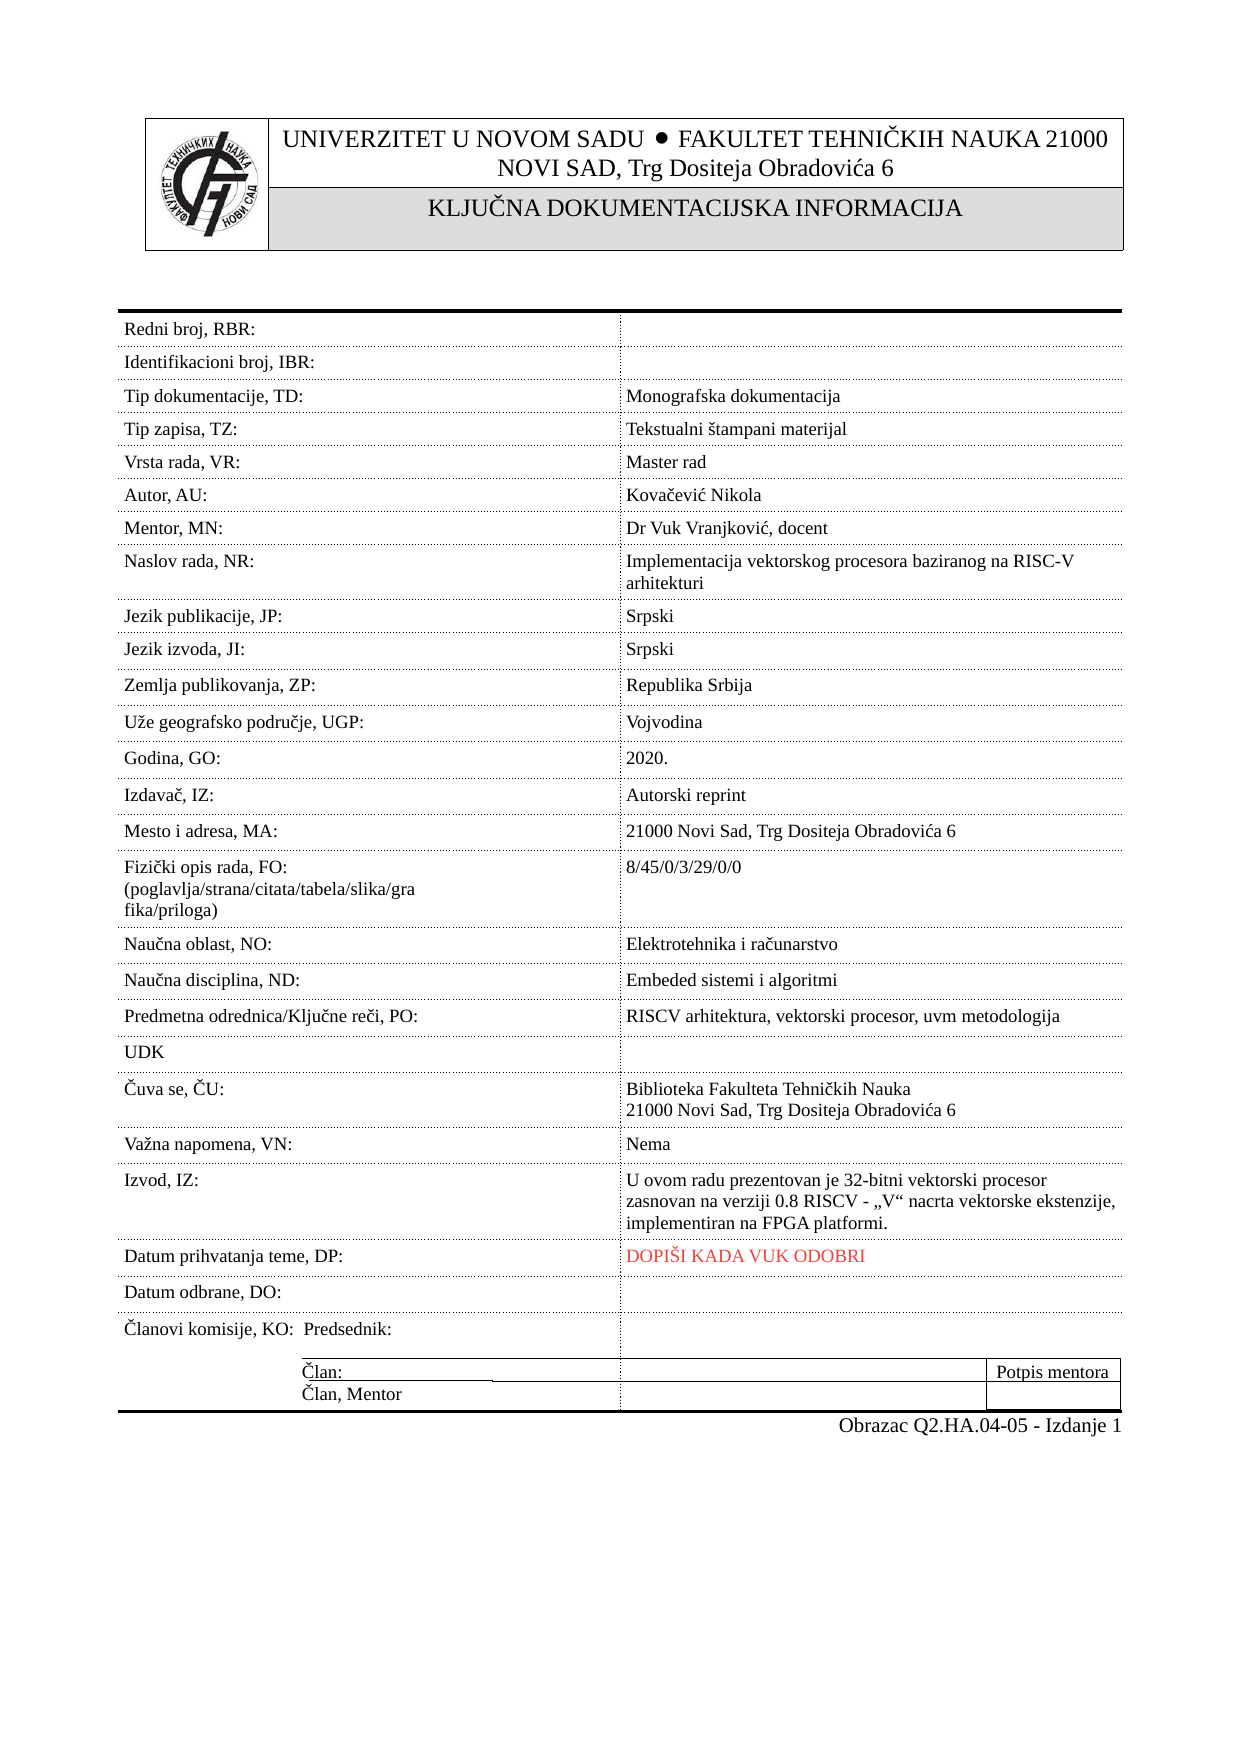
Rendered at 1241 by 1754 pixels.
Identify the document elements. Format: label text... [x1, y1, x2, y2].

table_cell Zemlja publikovanja, ZP: [118, 669, 620, 705]
picture [150, 123, 263, 242]
table_cell Kovačević Nikola [620, 478, 1122, 511]
table_cell Implementacija vektorskog procesora baziranog na RISC-V arhitekturi [620, 544, 1122, 599]
table_cell Mesto i adresa, МА: [118, 814, 620, 850]
table_header Redni broj, RBR: [118, 313, 620, 346]
table_cell [620, 1276, 1122, 1312]
table_cell Jezik izvoda, ЈI: [118, 632, 620, 668]
table_cell Republika Srbija [620, 669, 1122, 705]
table_cell Jezik publikacije, JP: [118, 599, 620, 632]
table_cell Naučna oblast, NO: [118, 927, 620, 963]
table_cell Tip zapisa, TZ: [118, 412, 620, 445]
table_cell Identifikacioni broj, IBR: [118, 346, 620, 379]
table_cell 8/45/0/3/29/0/0 [620, 850, 1122, 927]
table_cell Uže geografsko područje, UGP: [118, 705, 620, 741]
table_cell Biblioteka Fakulteta Tehničkih Nauka 21000 Novi Sad, Trg Dositeja Obradovića 6 [620, 1072, 1122, 1127]
table_cell 21000 Novi Sad, Trg Dositeja Obradovića 6 [620, 814, 1122, 850]
table_cell Dr Vuk Vranjković, docent [620, 511, 1122, 544]
table_cell Master rad [620, 445, 1122, 478]
table_cell U ovom radu prezentovan je 32-bitni vektorski procesor zasnovan na verziji 0.8 RISCV - „V“ nacrta vektorske ekstenzije, implementiran na FPGA platformi. [620, 1163, 1122, 1239]
table_cell Tip dokumentacije, TD: [118, 379, 620, 412]
table_cell Tekstualni štampani materijal [620, 412, 1122, 445]
table_header [620, 313, 1122, 346]
table_cell Vojvodina [620, 705, 1122, 741]
table_cell Autorski reprint [620, 778, 1122, 814]
table_cell Naučna disciplina, ND: [118, 963, 620, 999]
table_cell [620, 1036, 1122, 1072]
table_cell Monografska dokumentacija [620, 379, 1122, 412]
table_cell Datum odbrane, DO: [118, 1276, 620, 1312]
table_cell Važna napomena, VN: [118, 1127, 620, 1163]
table_cell [620, 346, 1122, 379]
text Obrazac Q2.НА.04-05 - Izdanje 1 [118, 1413, 1122, 1437]
table_cell Izdavač, IZ: [118, 778, 620, 814]
table_cell Čuva se, ČU: [118, 1072, 620, 1127]
table_cell Fizički opis rada, FO: (poglavlja/strana/citata/tabela/slika/gra fika/priloga) [118, 850, 620, 927]
table_cell Mentor, MN: [118, 511, 620, 544]
table_cell Članovi komisije, KO: Predsednik: Član: Član, Mentor [118, 1312, 620, 1410]
table_cell RISCV arhitektura, vektorski procesor, uvm metodologija [620, 999, 1122, 1036]
table_cell Datum prihvatanja teme, DP: [118, 1239, 620, 1276]
table_cell Elektrotehnika i računarstvo [620, 927, 1122, 963]
table_cell UDK [118, 1036, 620, 1072]
table_cell Potpis mentora [620, 1312, 1122, 1410]
table_cell Godina, GO: [118, 741, 620, 778]
table_cell Predmetna odrednica/Ključne reči, PO: [118, 999, 620, 1036]
table_cell Srpski [620, 599, 1122, 632]
table_cell Embeded sistemi i algoritmi [620, 963, 1122, 999]
table_cell Srpski [620, 632, 1122, 668]
table_cell DOPIŠI KADA VUK ODOBRI [620, 1239, 1122, 1276]
table_cell Nema [620, 1127, 1122, 1163]
table_cell Naslov rada, NR: [118, 544, 620, 599]
table_cell 2020. [620, 741, 1122, 778]
table_cell Autor, AU: [118, 478, 620, 511]
table_cell Izvod, IZ: [118, 1163, 620, 1239]
table_cell Vrsta rada, VR: [118, 445, 620, 478]
